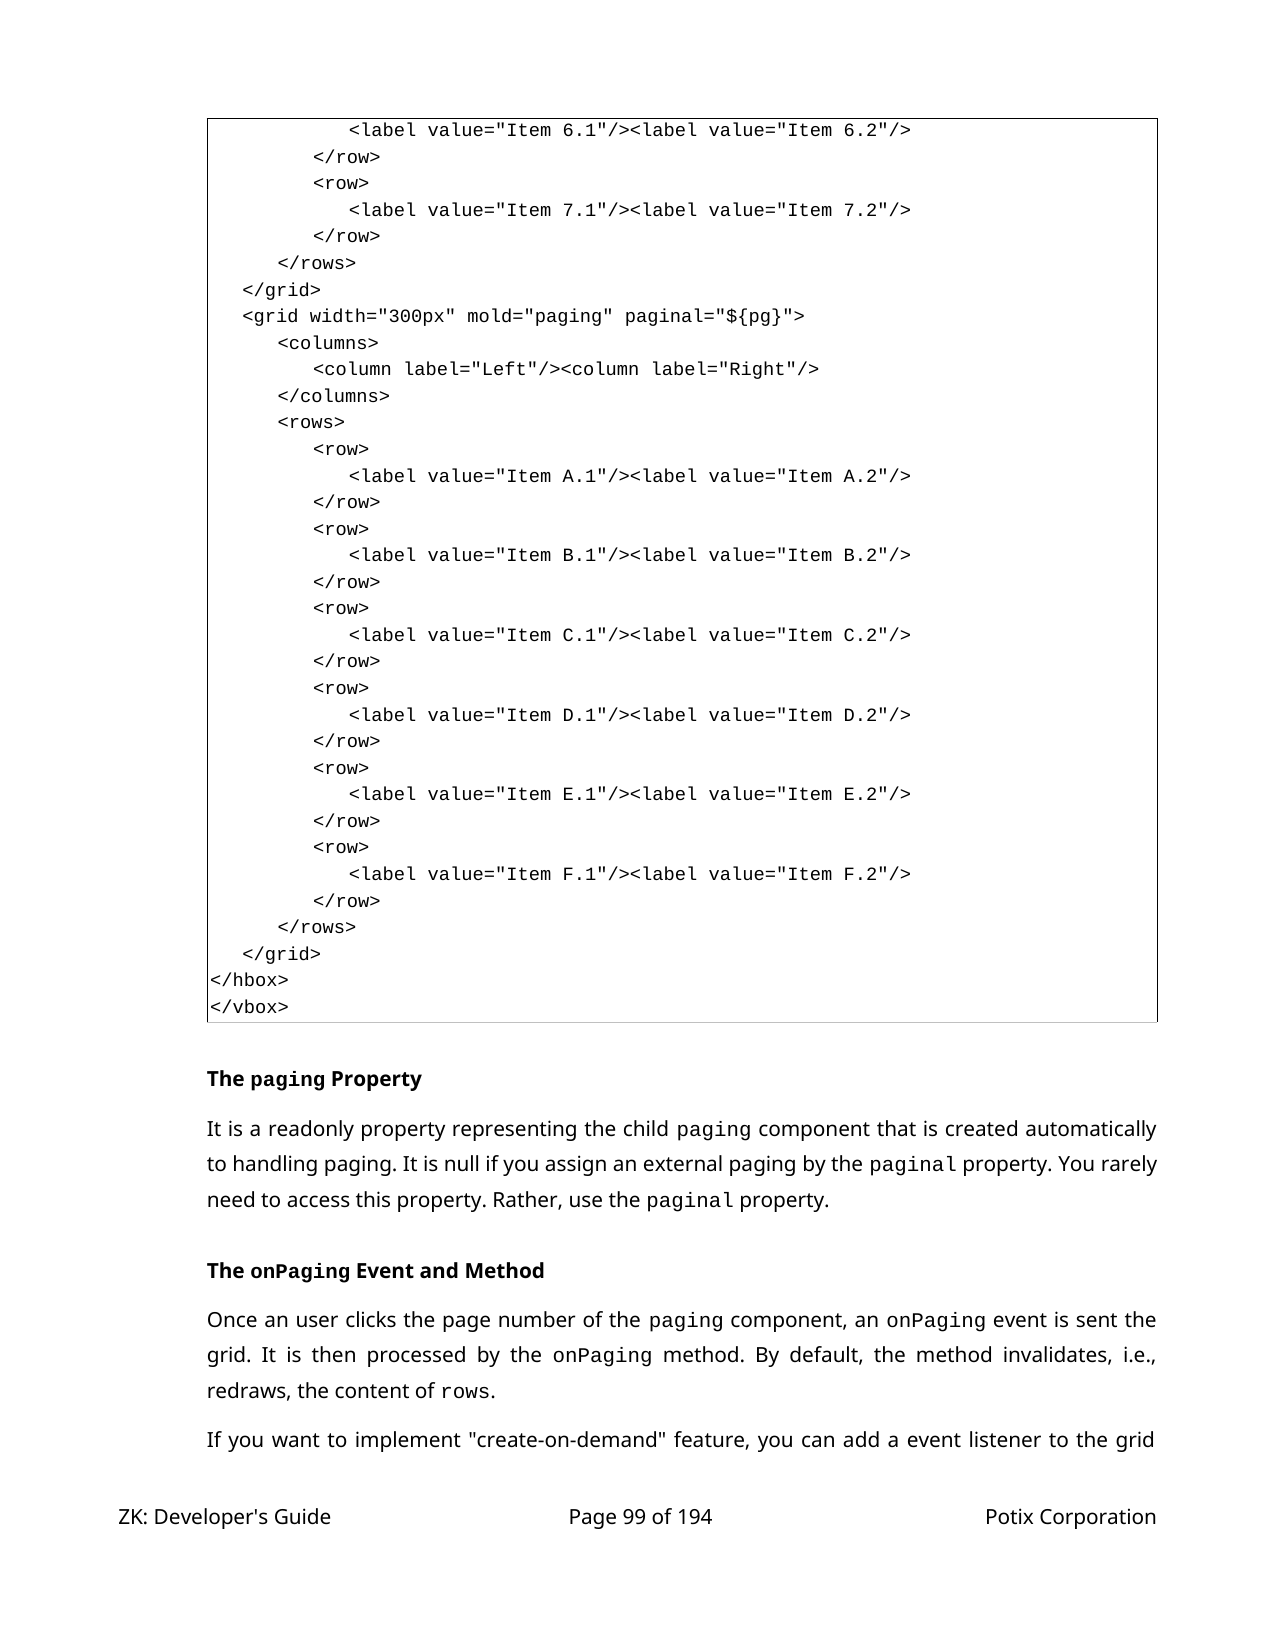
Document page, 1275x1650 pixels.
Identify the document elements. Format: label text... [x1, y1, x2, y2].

text Once an user clicks the page number of the paging component, an onPaging event is sent the grid. It is then processed by the onPaging method. By default, the method invalidates, i.e., redraws, the content of rows. [207, 1305, 1157, 1404]
text <label value="Item 6.1"/><label value="Item 6.2"/> </row> <row> <label value="Item 7.1"/><label value="Item 7.2"/> </row> </rows> </grid> <grid width="300px" mold="paging" paginal="${pg}"> <columns> <column label="Left"/><column label="Right"/> </columns> <rows> <row> <label value="Item A.1"/><label value="Item A.2"/> </row> <row> <label value="Item B.1"/><label value="Item B.2"/> </row> <row> <label value="Item C.1"/><label value="Item C.2"/> </row> <row> <label value="Item D.1"/><label value="Item D.2"/> </row> <row> <label value="Item E.1"/><label value="Item E.2"/> </row> <row> <label value="Item F.1"/><label value="Item F.2"/> </row> </rows> </grid> </hbox> </vbox> [208, 119, 1157, 1022]
subtitle The paging Property [207, 1064, 1157, 1093]
text If you want to implement "create-on-demand" feature, you can add a event listener to the grid [207, 1425, 1157, 1453]
subtitle The onPaging Event and Method [207, 1256, 1157, 1284]
text It is a readonly property representing the child paging component that is created automatically to handling paging. It is null if you assign an external paging by the paginal property. You rarely need to access this property. Rather, use the paginal property. [207, 1114, 1157, 1213]
